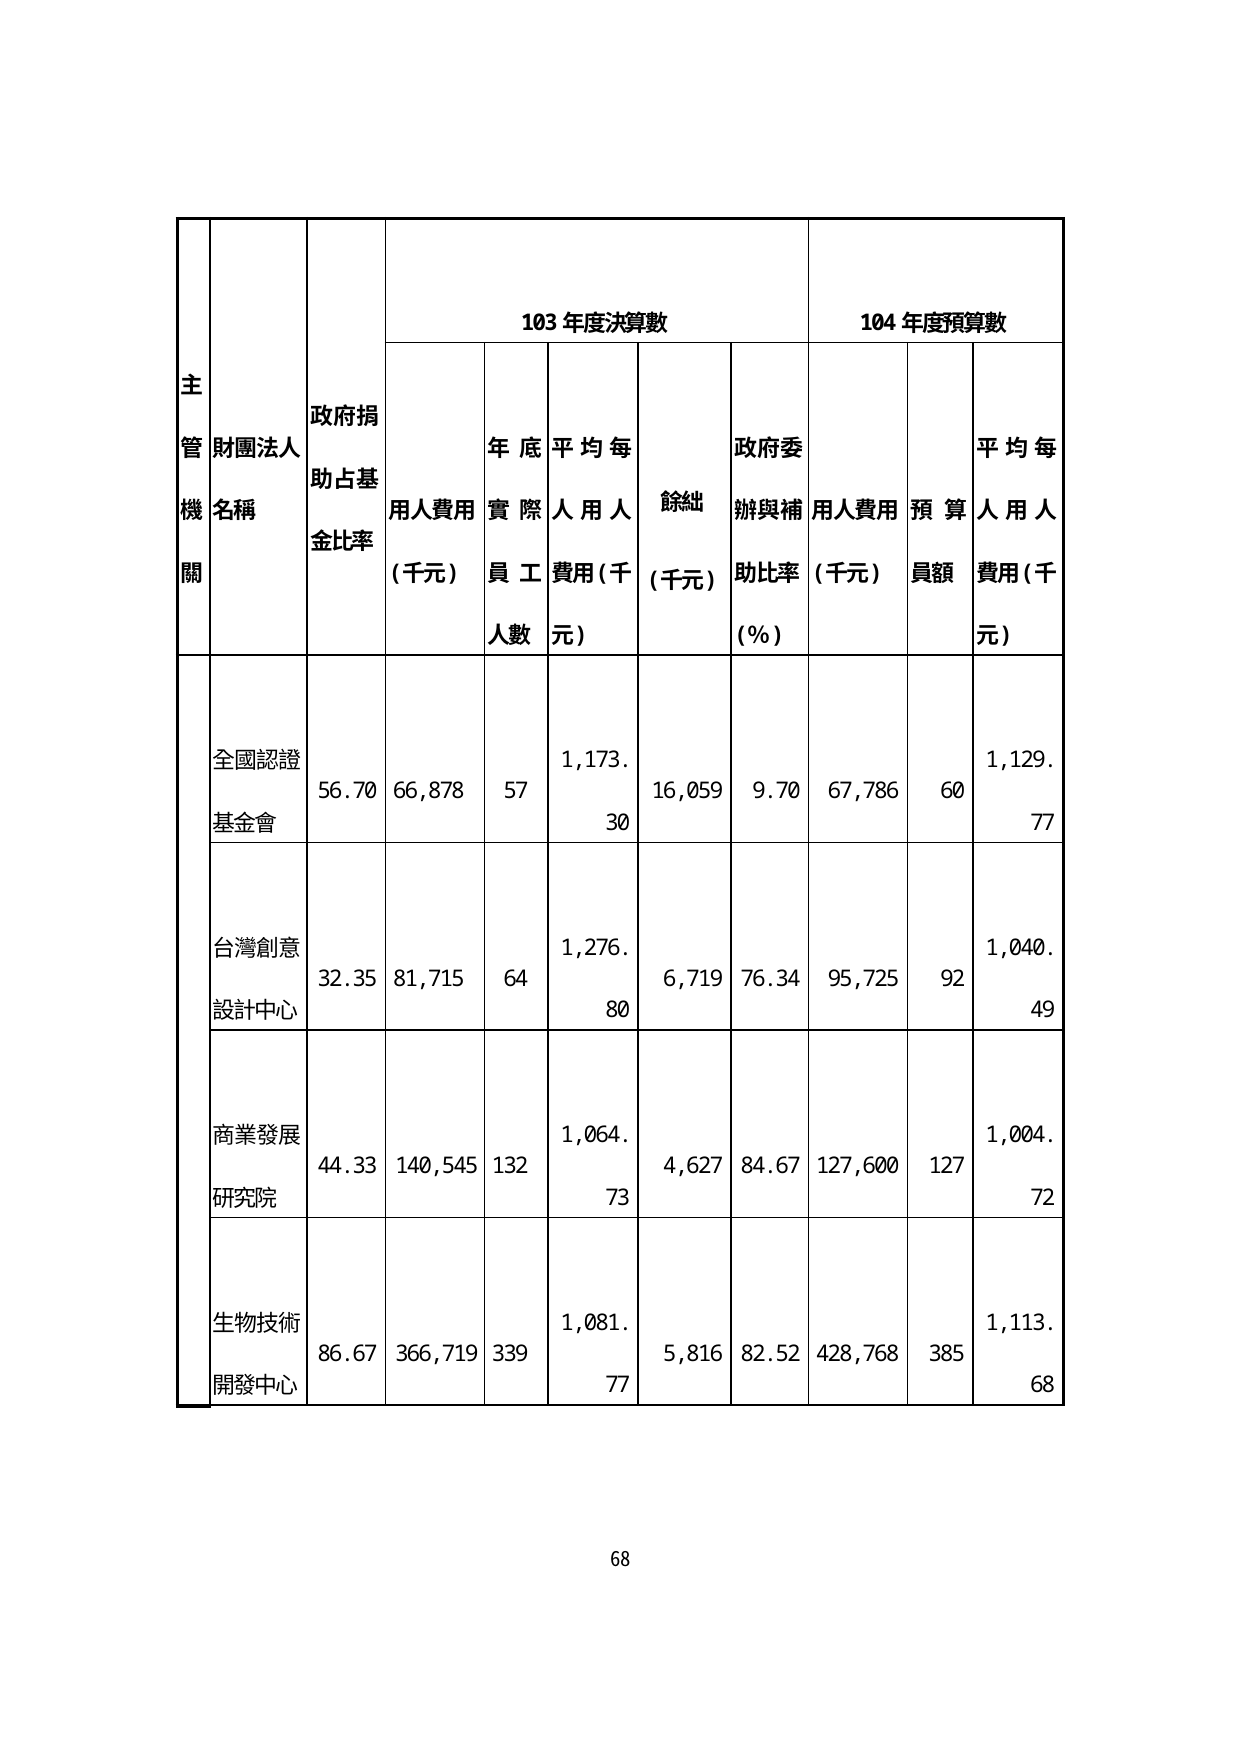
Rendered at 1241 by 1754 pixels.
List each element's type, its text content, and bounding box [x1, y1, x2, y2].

table_cell 1,276.80 [549, 843, 637, 1029]
table_cell 用人費用(千元) [809, 343, 907, 654]
table_cell 132 [485, 1031, 547, 1217]
table_cell 政府委辦與補助比率(％) [732, 343, 808, 654]
table_cell 140,545 [386, 1031, 484, 1217]
table_cell 平均每人用人費用(千元) [974, 343, 1062, 654]
table_cell 全國認證基金會 [211, 656, 306, 842]
table_cell 4,627 [639, 1031, 730, 1217]
table_cell 66,878 [386, 656, 484, 842]
table_cell 1,173.30 [549, 656, 637, 842]
table_cell 64 [485, 843, 547, 1029]
table_cell [179, 656, 209, 1404]
table_cell 32.35 [308, 843, 385, 1029]
table_cell 16,059 [639, 656, 730, 842]
table_cell 44.33 [308, 1031, 385, 1217]
table_cell 年底實際員工人數 [485, 343, 547, 654]
table_cell 1,113.68 [974, 1218, 1062, 1404]
table_cell 56.70 [308, 656, 385, 842]
table_header 政府捐助占基金比率 [308, 220, 385, 654]
table_cell 1,004.72 [974, 1031, 1062, 1217]
table_cell 5,816 [639, 1218, 730, 1404]
table_cell 1,081.77 [549, 1218, 637, 1404]
table_cell 用人費用(千元) [386, 343, 484, 654]
table_cell 82.52 [732, 1218, 808, 1404]
table_cell 67,786 [809, 656, 907, 842]
table_cell 95,725 [809, 843, 907, 1029]
table_cell 9.70 [732, 656, 808, 842]
table_header 主管機關 [179, 220, 209, 654]
table_cell 台灣創意設計中心 [211, 843, 306, 1029]
table_cell 1,129.77 [974, 656, 1062, 842]
table_cell 428,768 [809, 1218, 907, 1404]
table_cell 385 [908, 1218, 972, 1404]
table_cell 預算員額 [908, 343, 972, 654]
table_header 104年度預算數 [809, 220, 1062, 342]
table_cell 81,715 [386, 843, 484, 1029]
table_cell 127 [908, 1031, 972, 1217]
table_cell 餘絀 (千元) [639, 343, 730, 654]
table_cell 84.67 [732, 1031, 808, 1217]
table_cell 76.34 [732, 843, 808, 1029]
table_cell 366,719 [386, 1218, 484, 1404]
table_cell 86.67 [308, 1218, 385, 1404]
table_cell 339 [485, 1218, 547, 1404]
table_cell 57 [485, 656, 547, 842]
table_cell 1,040.49 [974, 843, 1062, 1029]
table_cell 商業發展研究院 [211, 1031, 306, 1217]
table_cell 1,064.73 [549, 1031, 637, 1217]
table_cell 生物技術開發中心 [211, 1218, 306, 1404]
table_cell 60 [908, 656, 972, 842]
table_header 103年度決算數 [386, 220, 808, 342]
table_cell 平均每人用人費用(千元) [549, 343, 637, 654]
table_cell 127,600 [809, 1031, 907, 1217]
table_cell 92 [908, 843, 972, 1029]
table_cell 6,719 [639, 843, 730, 1029]
table_header 財團法人名稱 [211, 220, 306, 654]
